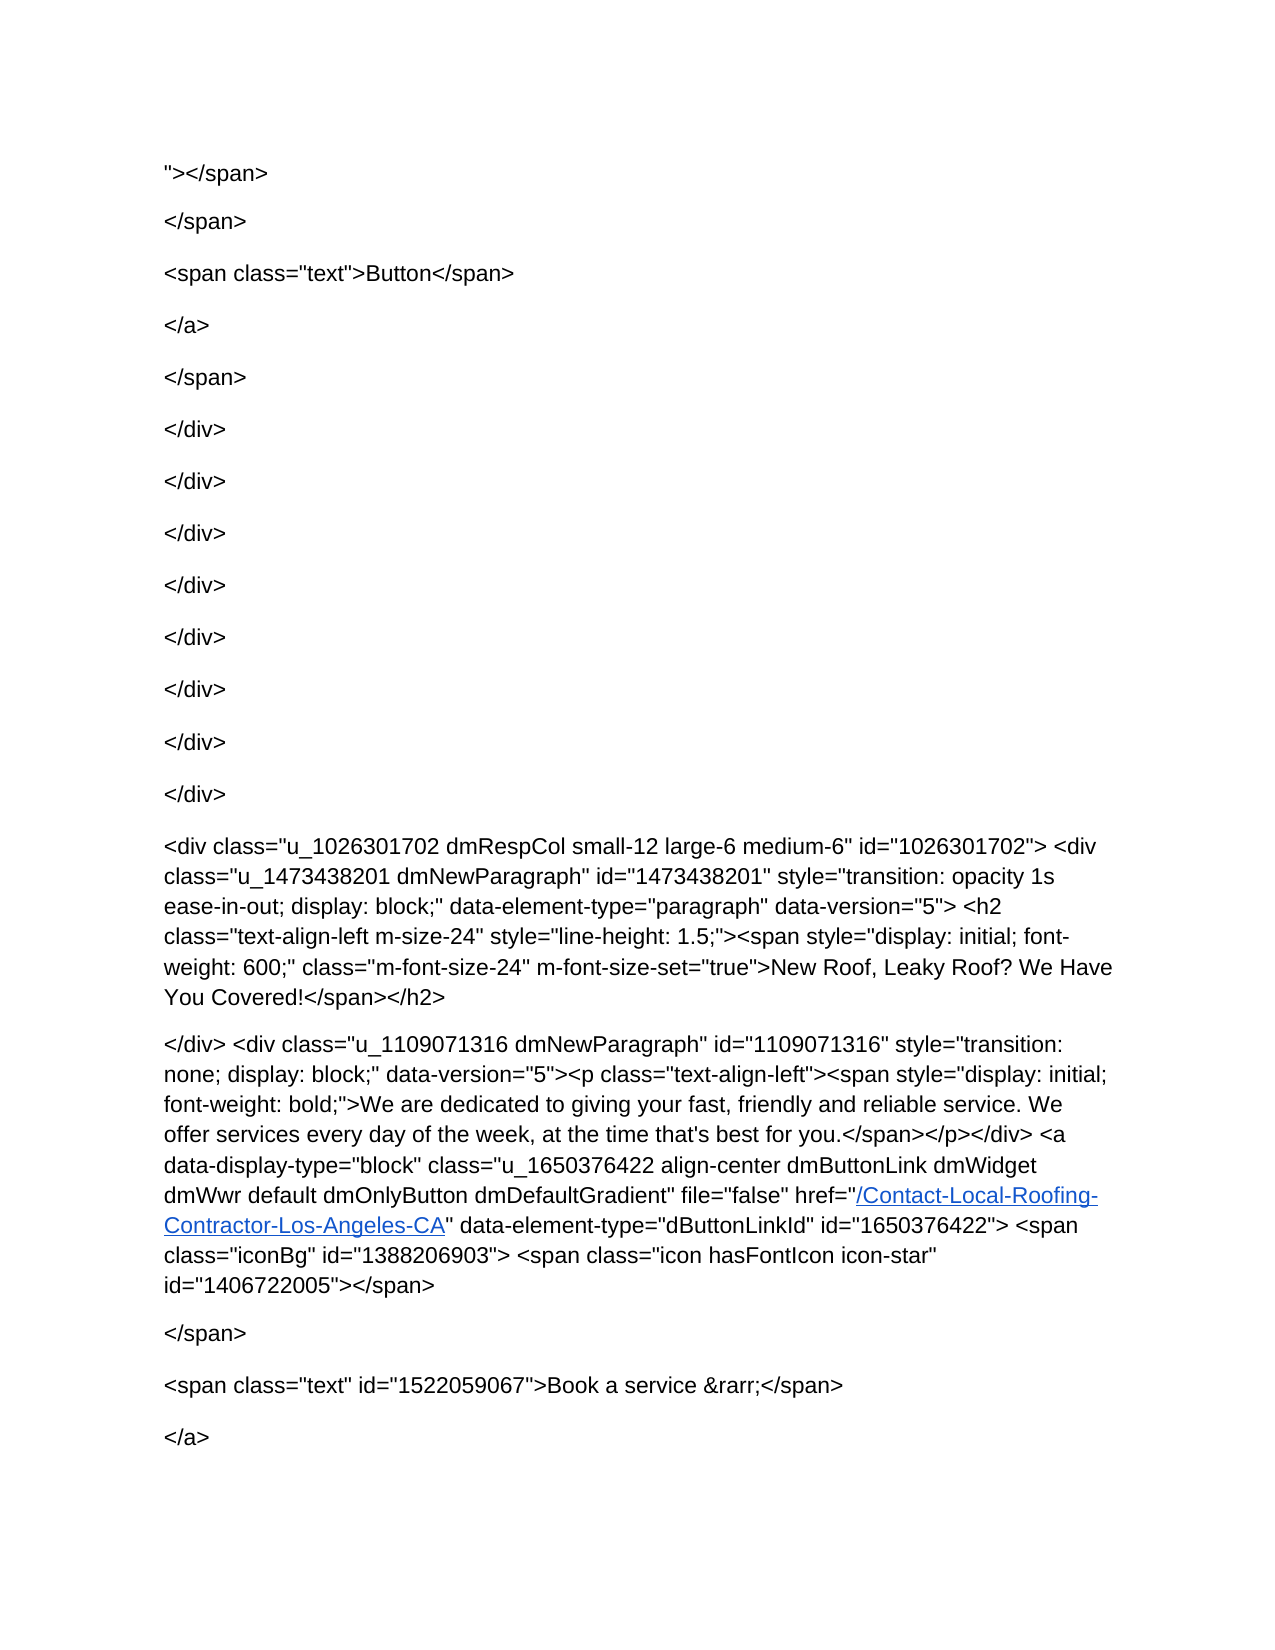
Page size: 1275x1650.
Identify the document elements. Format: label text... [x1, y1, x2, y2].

table_cell </div> [153, 718, 1125, 770]
table_cell </span> [153, 354, 1125, 406]
table_cell </div> [153, 770, 1125, 822]
table_cell </div> [153, 562, 1125, 614]
table_cell "></span> [153, 150, 1125, 197]
table_cell </div> [153, 406, 1125, 458]
table_cell </span> [153, 197, 1125, 249]
table_cell </span> [153, 1309, 1125, 1361]
table_cell <span class="text" id="1522059067">Book a service &rarr;</span> [153, 1361, 1125, 1413]
table_cell <span class="text">Button</span> [153, 249, 1125, 301]
table_cell </div> <div class="u_1109071316 dmNewParagraph" id="1109071316" style="transition: none; display: block;" data-version="5"><p class="text-align-left"><span style="display: initial; font-weight: bold;">We are dedicated to giving your fast, friendly and reliable service. We offer services every day of the week, at the time that's best for you.</span></p></div> <a data-display-type="block" class="u_1650376422 align-center dmButtonLink dmWidget dmWwr default dmOnlyButton dmDefaultGradient" file="false" href="/Contact-Local-Roofing-Contractor-Los-Angeles-CA" data-element-type="dButtonLinkId" id="1650376422"> <span class="iconBg" id="1388206903"> <span class="icon hasFontIcon icon-star" id="1406722005"></span> [153, 1020, 1125, 1309]
table_cell </div> [153, 666, 1125, 718]
table_cell </a> [153, 1414, 1125, 1466]
table_cell </div> [153, 510, 1125, 562]
table_cell <div class="u_1026301702 dmRespCol small-12 large-6 medium-6" id="1026301702"> <div class="u_1473438201 dmNewParagraph" id="1473438201" style="transition: opacity 1s ease-in-out; display: block;" data-element-type="paragraph" data-version="5"> <h2 class="text-align-left m-size-24" style="line-height: 1.5;"><span style="display: initial; font-weight: 600;" class="m-font-size-24" m-font-size-set="true">New Roof, Leaky Roof? We Have You Covered!</span></h2> [153, 822, 1125, 1020]
table_cell </a> [153, 301, 1125, 353]
table_cell </div> [153, 458, 1125, 510]
table_cell </div> [153, 614, 1125, 666]
